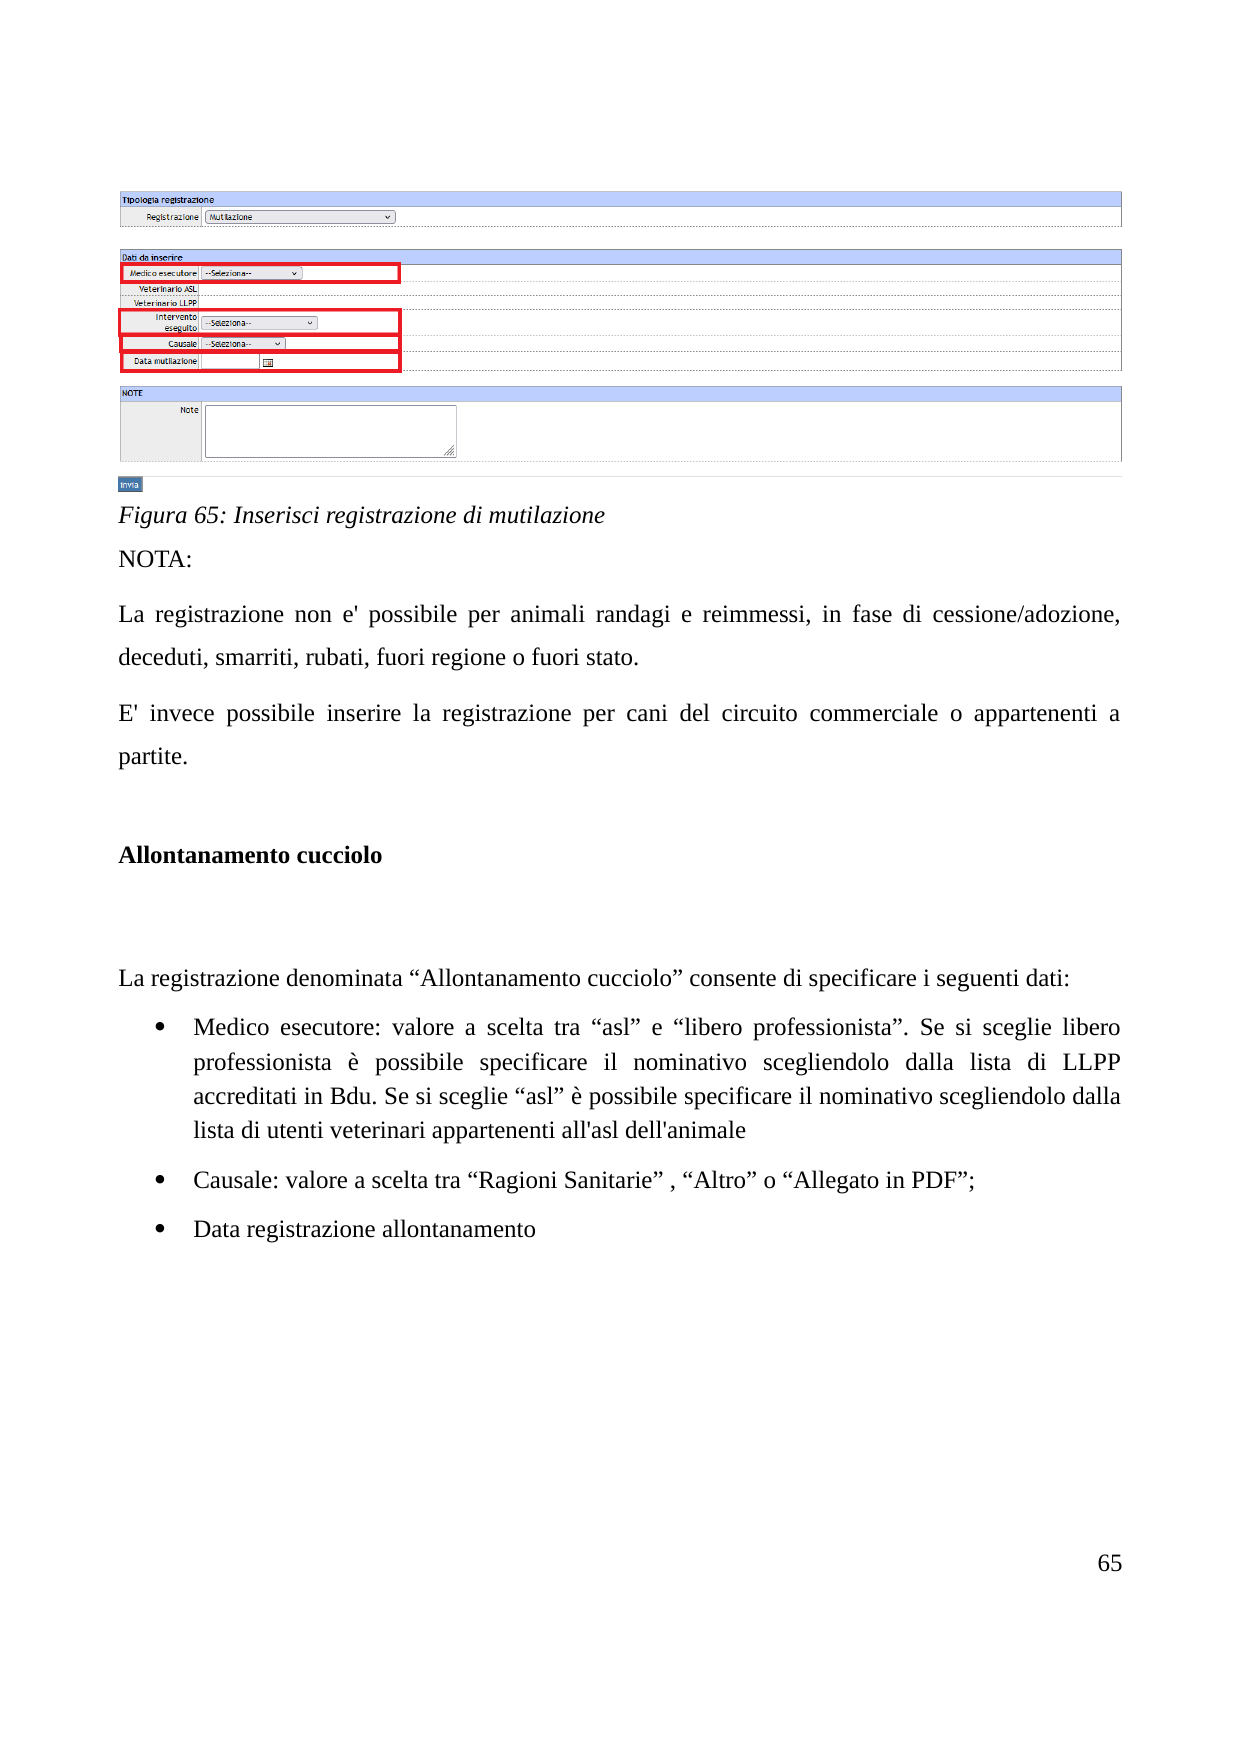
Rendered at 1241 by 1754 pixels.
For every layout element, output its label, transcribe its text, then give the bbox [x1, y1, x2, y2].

text Allontanamento cucciolo [118, 797, 1122, 869]
text E' invece possibile inserire la registrazione per cani del circuito commerciale o appartenenti a partite. [118, 698, 1122, 770]
picture [118, 188, 1123, 501]
text Figura 65: Inserisci registrazione di mutilazione [118, 501, 1122, 529]
list Causale: valore a scelta tra “Ragioni Sanitarie” , “Altro” o “Allegato in PDF”; [156, 1165, 1122, 1193]
text La registrazione non e' possibile per animali randagi e reimmessi, in fase di cessione/adozione, deceduti, smarriti, rubati, fuori regione o fuori stato. [118, 599, 1122, 671]
list Data registrazione allontanamento [156, 1214, 1122, 1243]
text La registrazione denominata “Allontanamento cucciolo” consente di specificare i seguenti dati: [118, 963, 1122, 992]
text NOTA: [118, 529, 1122, 572]
list Medico esecutore: valore a scelta tra “asl” e “libero professionista”. Se si sceglie libero professionista è possibile specificare il nominativo scegliendolo dalla lista di LLPP accreditati in Bdu. Se si sceglie “asl” è possibile specificare il nominativo scegliendolo dalla lista di utenti veterinari appartenenti all'asl dell'animale [156, 1012, 1122, 1144]
text [118, 176, 1122, 188]
